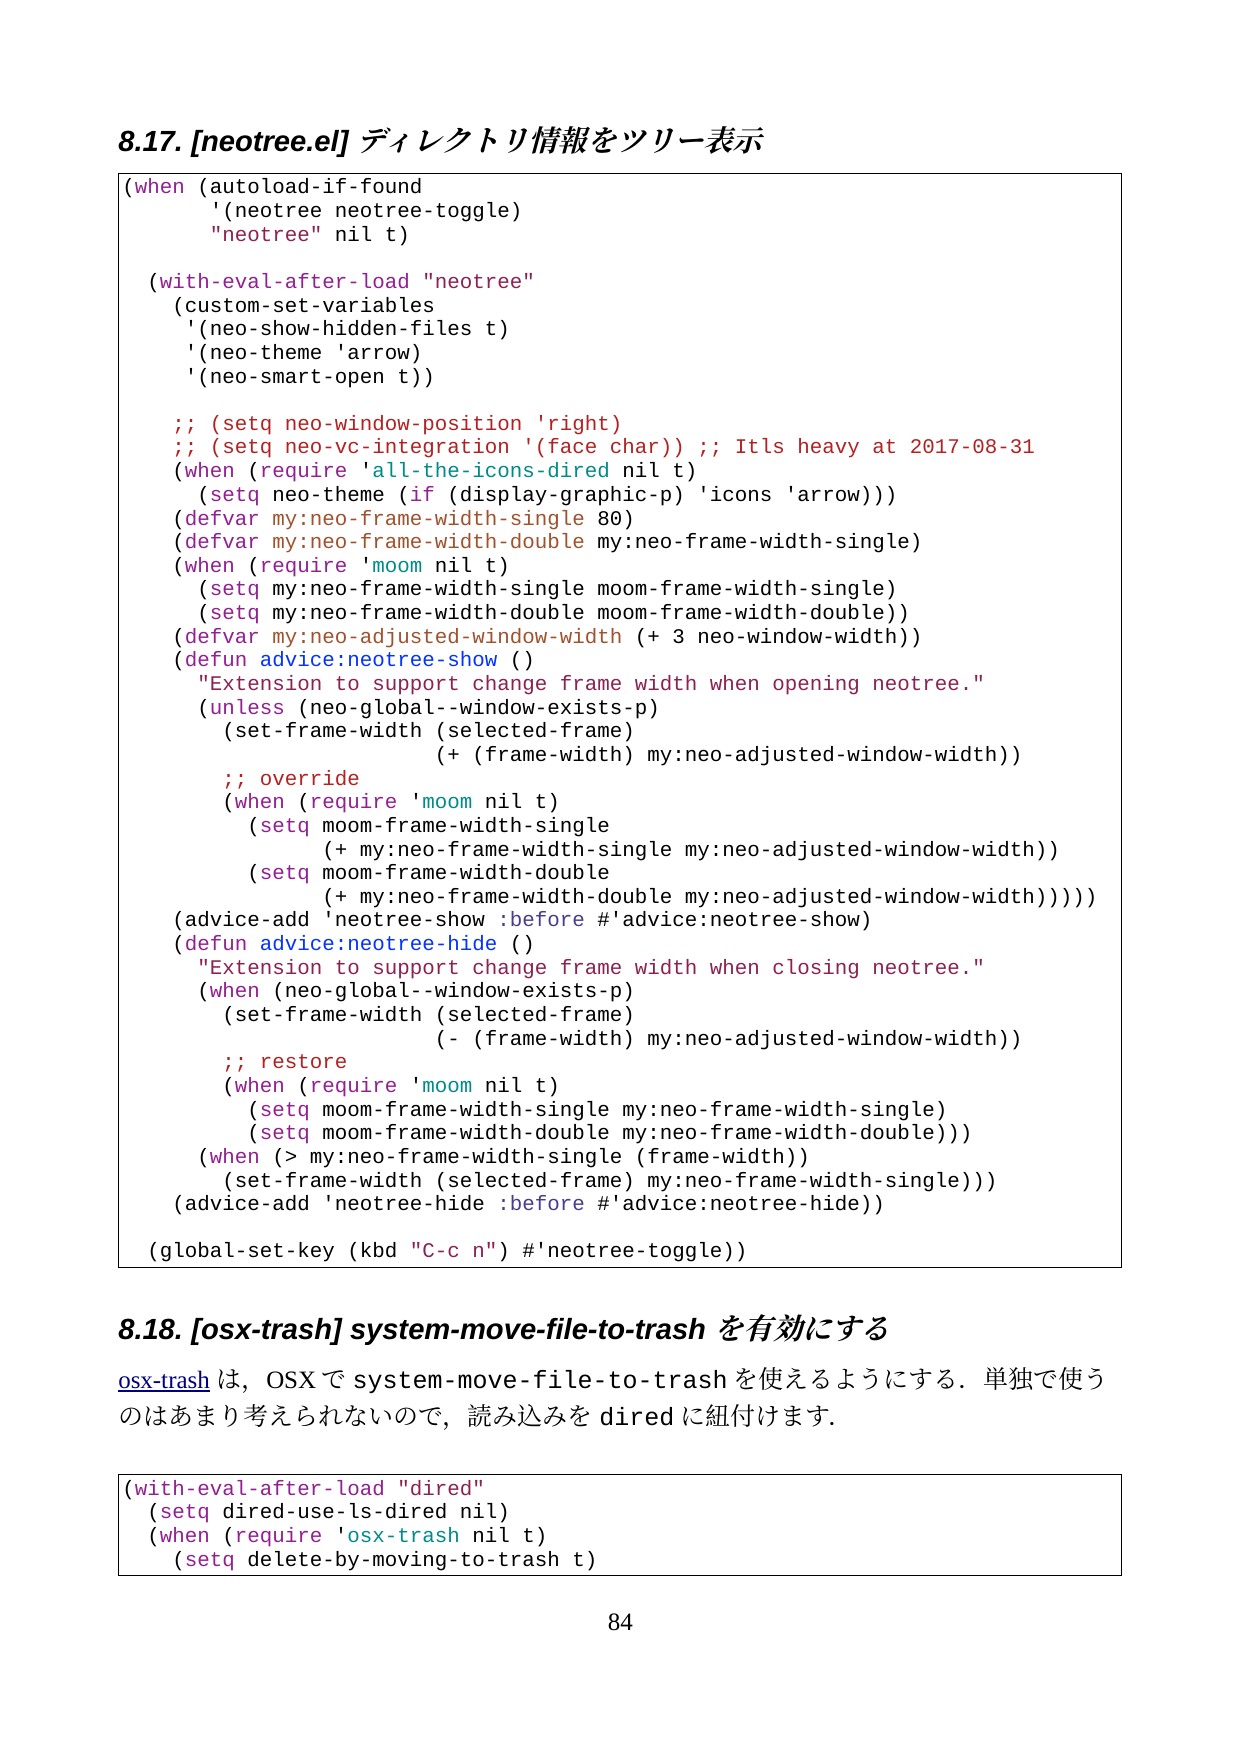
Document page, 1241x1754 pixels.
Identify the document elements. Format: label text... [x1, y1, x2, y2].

text (when (autoload-if-found [119, 174, 1121, 196]
text (setq dired-use-ls-dired nil) [119, 1497, 1121, 1521]
text (defvar my:neo-adjusted-window-width (+ 3 neo-window-width)) [119, 622, 1121, 645]
text (defun advice:neotree-hide () [119, 929, 1121, 953]
text (defun advice:neotree-show () [119, 645, 1121, 669]
text "neotree" nil t) [119, 220, 1121, 243]
text (+ (frame-width) my:neo-adjusted-window-width)) [119, 740, 1121, 764]
text (setq moom-frame-width-double [119, 858, 1121, 882]
text (defvar my:neo-frame-width-single 80) [119, 503, 1121, 527]
text (advice-add 'neotree-hide :before #'advice:neotree-hide)) [119, 1189, 1121, 1213]
text ;; (setq neo-vc-integration '(face char)) ;; Itls heavy at 2017-08-31 [119, 433, 1121, 456]
text (set-frame-width (selected-frame) [119, 716, 1121, 740]
text (set-frame-width (selected-frame) [119, 1000, 1121, 1024]
text '(neo-theme 'arrow) [119, 338, 1121, 362]
subtitle [neotree.el] ディレクトリ情報をツリー表示 [118, 118, 1122, 160]
text '(neo-smart-open t)) [119, 362, 1121, 385]
text '(neo-show-hidden-files t) [119, 314, 1121, 338]
text (setq moom-frame-width-double my:neo-frame-width-double))) [119, 1118, 1121, 1142]
text (when (require 'moom nil t) [119, 551, 1121, 574]
text (setq delete-by-moving-to-trash t) [119, 1544, 1121, 1575]
text (+ my:neo-frame-width-double my:neo-adjusted-window-width))))) [119, 882, 1121, 906]
text (setq moom-frame-width-single my:neo-frame-width-single) [119, 1095, 1121, 1118]
text (when (neo-global--window-exists-p) [119, 976, 1121, 1000]
text (with-eval-after-load "neotree" [119, 267, 1121, 291]
text (setq my:neo-frame-width-double moom-frame-width-double)) [119, 598, 1121, 622]
text "Extension to support change frame width when opening neotree." [119, 669, 1121, 693]
text ;; restore [119, 1047, 1121, 1071]
text (with-eval-after-load "dired" [119, 1475, 1121, 1497]
text (setq my:neo-frame-width-single moom-frame-width-single) [119, 574, 1121, 598]
text ;; (setq neo-window-position 'right) [119, 409, 1121, 433]
text (when (require 'osx-trash nil t) [119, 1521, 1121, 1544]
text (defvar my:neo-frame-width-double my:neo-frame-width-single) [119, 527, 1121, 551]
text '(neotree neotree-toggle) [119, 196, 1121, 220]
text "Extension to support change frame width when closing neotree." [119, 953, 1121, 976]
text (setq moom-frame-width-single [119, 811, 1121, 834]
text ;; override [119, 764, 1121, 787]
text (when (> my:neo-frame-width-single (frame-width)) [119, 1142, 1121, 1166]
text (when (require 'moom nil t) [119, 787, 1121, 811]
text (when (require 'all-the-icons-dired nil t) [119, 456, 1121, 480]
text (setq neo-theme (if (display-graphic-p) 'icons 'arrow))) [119, 480, 1121, 503]
subtitle [osx-trash] system-move-file-to-trash を有効にする [118, 1306, 1122, 1347]
text (global-set-key (kbd "C-c n") #'neotree-toggle)) [119, 1237, 1121, 1267]
text (advice-add 'neotree-show :before #'advice:neotree-show) [119, 906, 1121, 929]
text (+ my:neo-frame-width-single my:neo-adjusted-window-width)) [119, 834, 1121, 858]
text (custom-set-variables [119, 291, 1121, 314]
text osx-trash は，OSXで system-move-file-to-trash を使えるようにする．単独で使うのはあまり考えられないので，読み込みを dired に紐付けます． [118, 1360, 1122, 1461]
text (- (frame-width) my:neo-adjusted-window-width)) [119, 1024, 1121, 1047]
text (when (require 'moom nil t) [119, 1071, 1121, 1095]
text (unless (neo-global--window-exists-p) [119, 693, 1121, 716]
text (set-frame-width (selected-frame) my:neo-frame-width-single))) [119, 1166, 1121, 1189]
